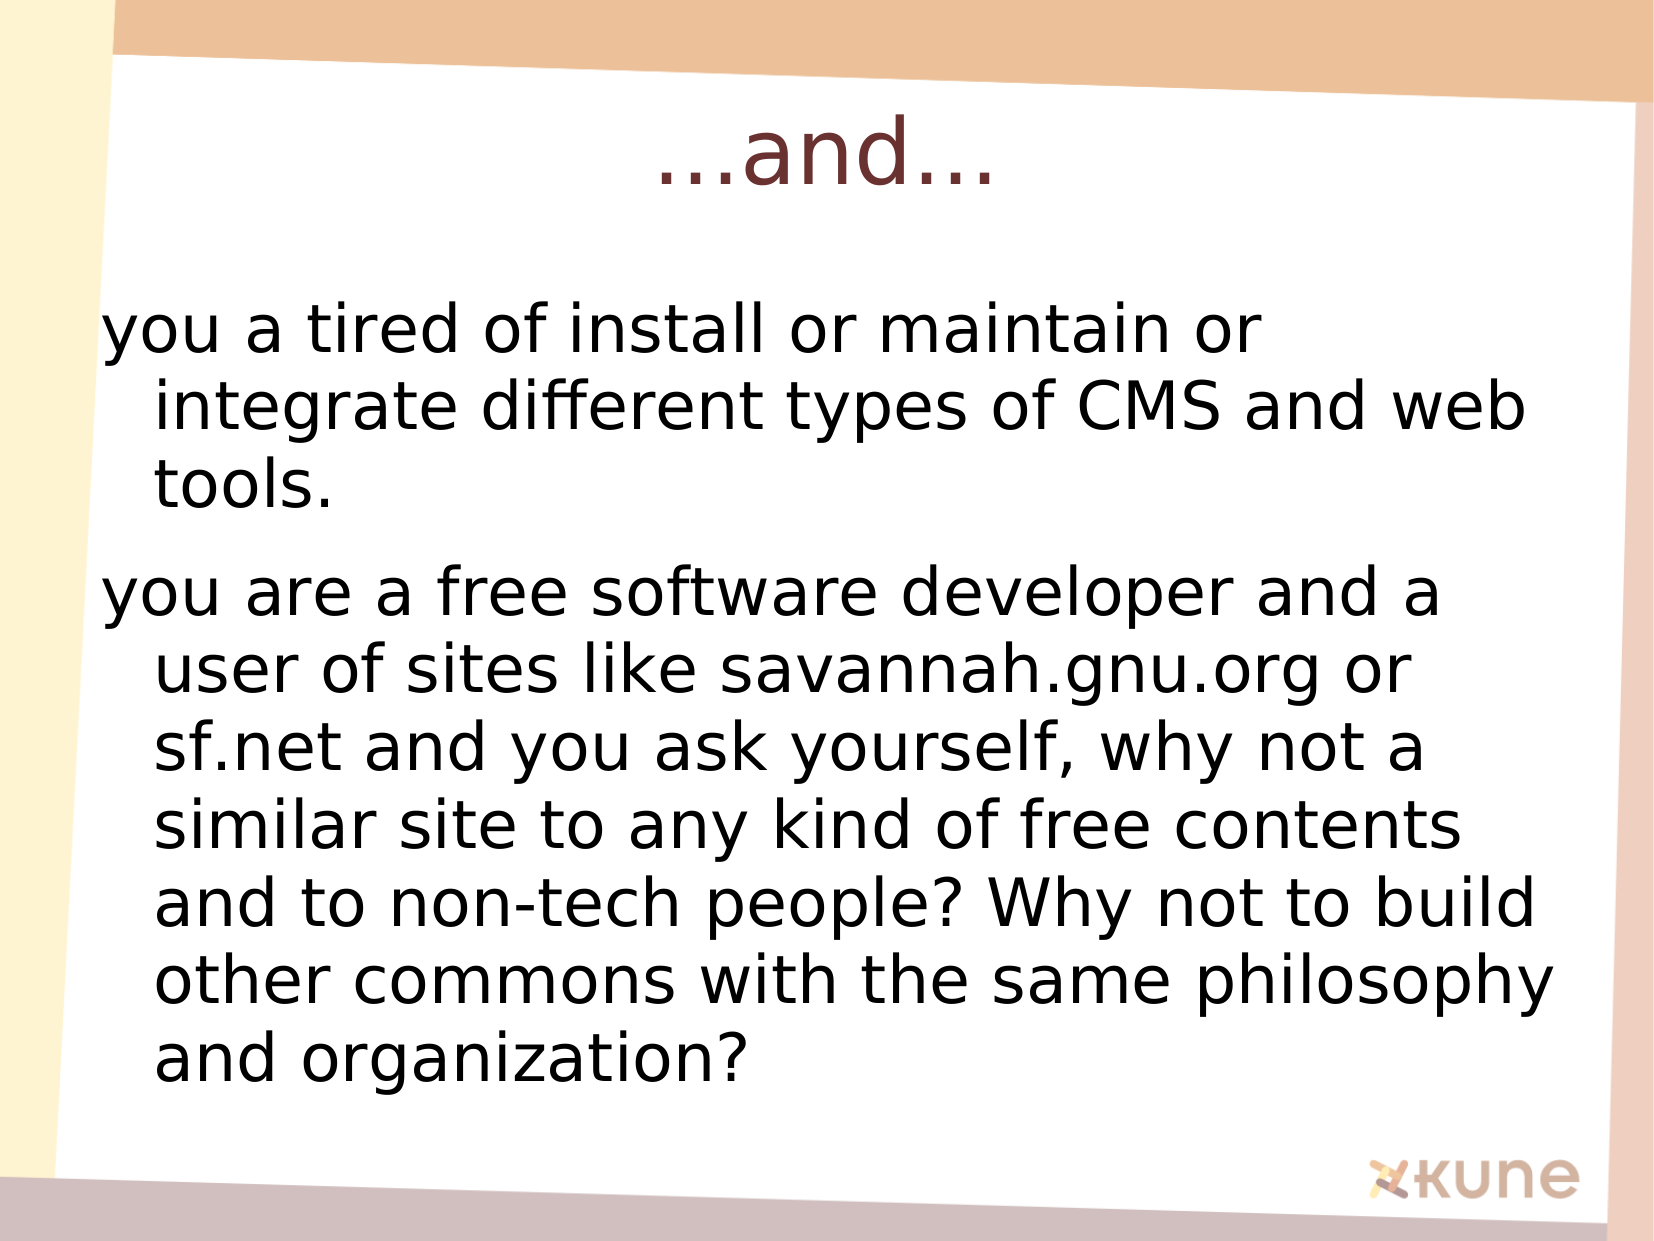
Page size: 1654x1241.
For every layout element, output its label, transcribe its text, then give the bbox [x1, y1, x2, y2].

picture [0, 0, 1654, 1241]
list you a tired of install or maintain or integrate different types of CMS and web tools. you are a free software developer and a user of sites like savannah.gnu.org or sf.net and you ask yourself, why not a similar site to any kind of free contents and to non-tech people? Why not to build other commons with the same philosophy and organization? [82, 290, 1571, 1098]
title ...and... [82, 56, 1571, 250]
